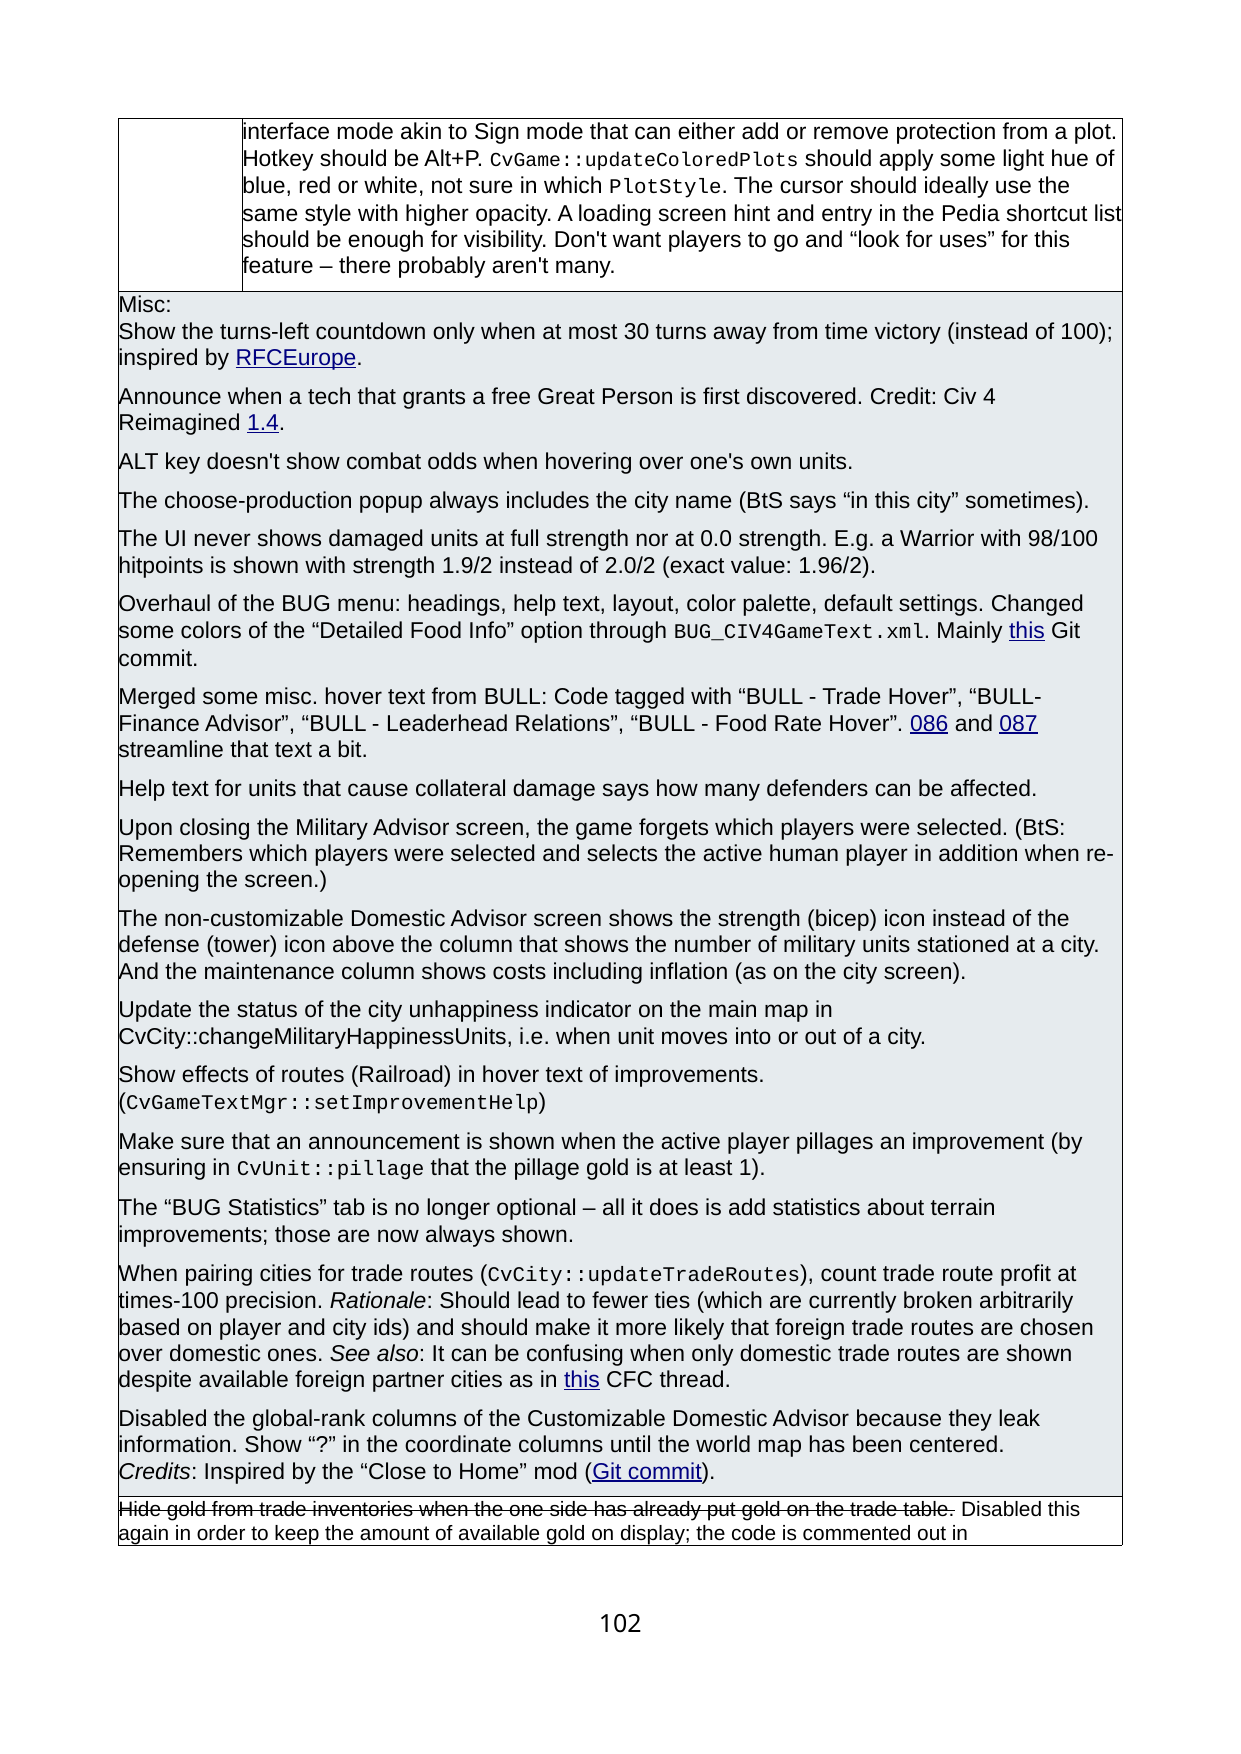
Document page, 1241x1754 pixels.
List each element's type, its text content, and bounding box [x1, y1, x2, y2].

table_cell [119, 119, 242, 291]
table_cell Hide gold from trade inventories when the one side has already put gold on the trade table. Disabled this again in order to keep the amount of available gold on display; the code is commented out in [119, 1497, 1122, 1544]
table_cell Misc: Show the turns-left countdown only when at most 30 turns away from time victory (instead of 100); inspired by RFCEurope. Announce when a tech that grants a free Great Person is first discovered. Credit: Civ 4 Reimagined 1.4. ALT key doesn't show combat odds when hovering over one's own units. The choose-production popup always includes the city name (BtS says “in this city” sometimes). The UI never shows damaged units at full strength nor at 0.0 strength. E.g. a Warrior with 98/100 hitpoints is shown with strength 1.9/2 instead of 2.0/2 (exact value: 1.96/2). Overhaul of the BUG menu: headings, help text, layout, color palette, default settings. Changed some colors of the “Detailed Food Info” option through BUG_CIV4GameText.xml. Mainly this Git commit. Merged some misc. hover text from BULL: Code tagged with “BULL - Trade Hover”, “BULL- Finance Advisor”, “BULL - Leaderhead Relations”, “BULL - Food Rate Hover”. 086 and 087 streamline that text a bit. Help text for units that cause collateral damage says how many defenders can be affected. Upon closing the Military Advisor screen, the game forgets which players were selected. (BtS: Remembers which players were selected and selects the active human player in addition when re-opening the screen.) The non-customizable Domestic Advisor screen shows the strength (bicep) icon instead of the defense (tower) icon above the column that shows the number of military units stationed at a city. And the maintenance column shows costs including inflation (as on the city screen). Update the status of the city unhappiness indicator on the main map in CvCity::changeMilitaryHappinessUnits, i.e. when unit moves into or out of a city. Show effects of routes (Railroad) in hover text of improvements. (CvGameTextMgr::setImprovementHelp) Make sure that an announcement is shown when the active player pillages an improvement (by ensuring in CvUnit::pillage that the pillage gold is at least 1). The “BUG Statistics” tab is no longer optional – all it does is add statistics about terrain improvements; those are now always shown. When pairing cities for trade routes (CvCity::updateTradeRoutes), count trade route profit at times-100 precision. Rationale: Should lead to fewer ties (which are currently broken arbitrarily based on player and city ids) and should make it more likely that foreign trade routes are chosen over domestic ones. See also: It can be confusing when only domestic trade routes are shown despite available foreign partner cities as in this CFC thread. Disabled the global-rank columns of the Customizable Domestic Advisor because they leak information. Show “?” in the coordinate columns until the world map has been centered. Credits: Inspired by the “Close to Home” mod (Git commit). [119, 292, 1122, 1496]
table_cell interface mode akin to Sign mode that can either add or remove protection from a plot. Hotkey should be Alt+P. CvGame::updateColoredPlots should apply some light hue of blue, red or white, not sure in which PlotStyle. The cursor should ideally use the same style with higher opacity. A loading screen hint and entry in the Pedia shortcut list should be enough for visibility. Don't want players to go and “look for uses” for this feature – there probably aren't many. [243, 119, 1122, 291]
